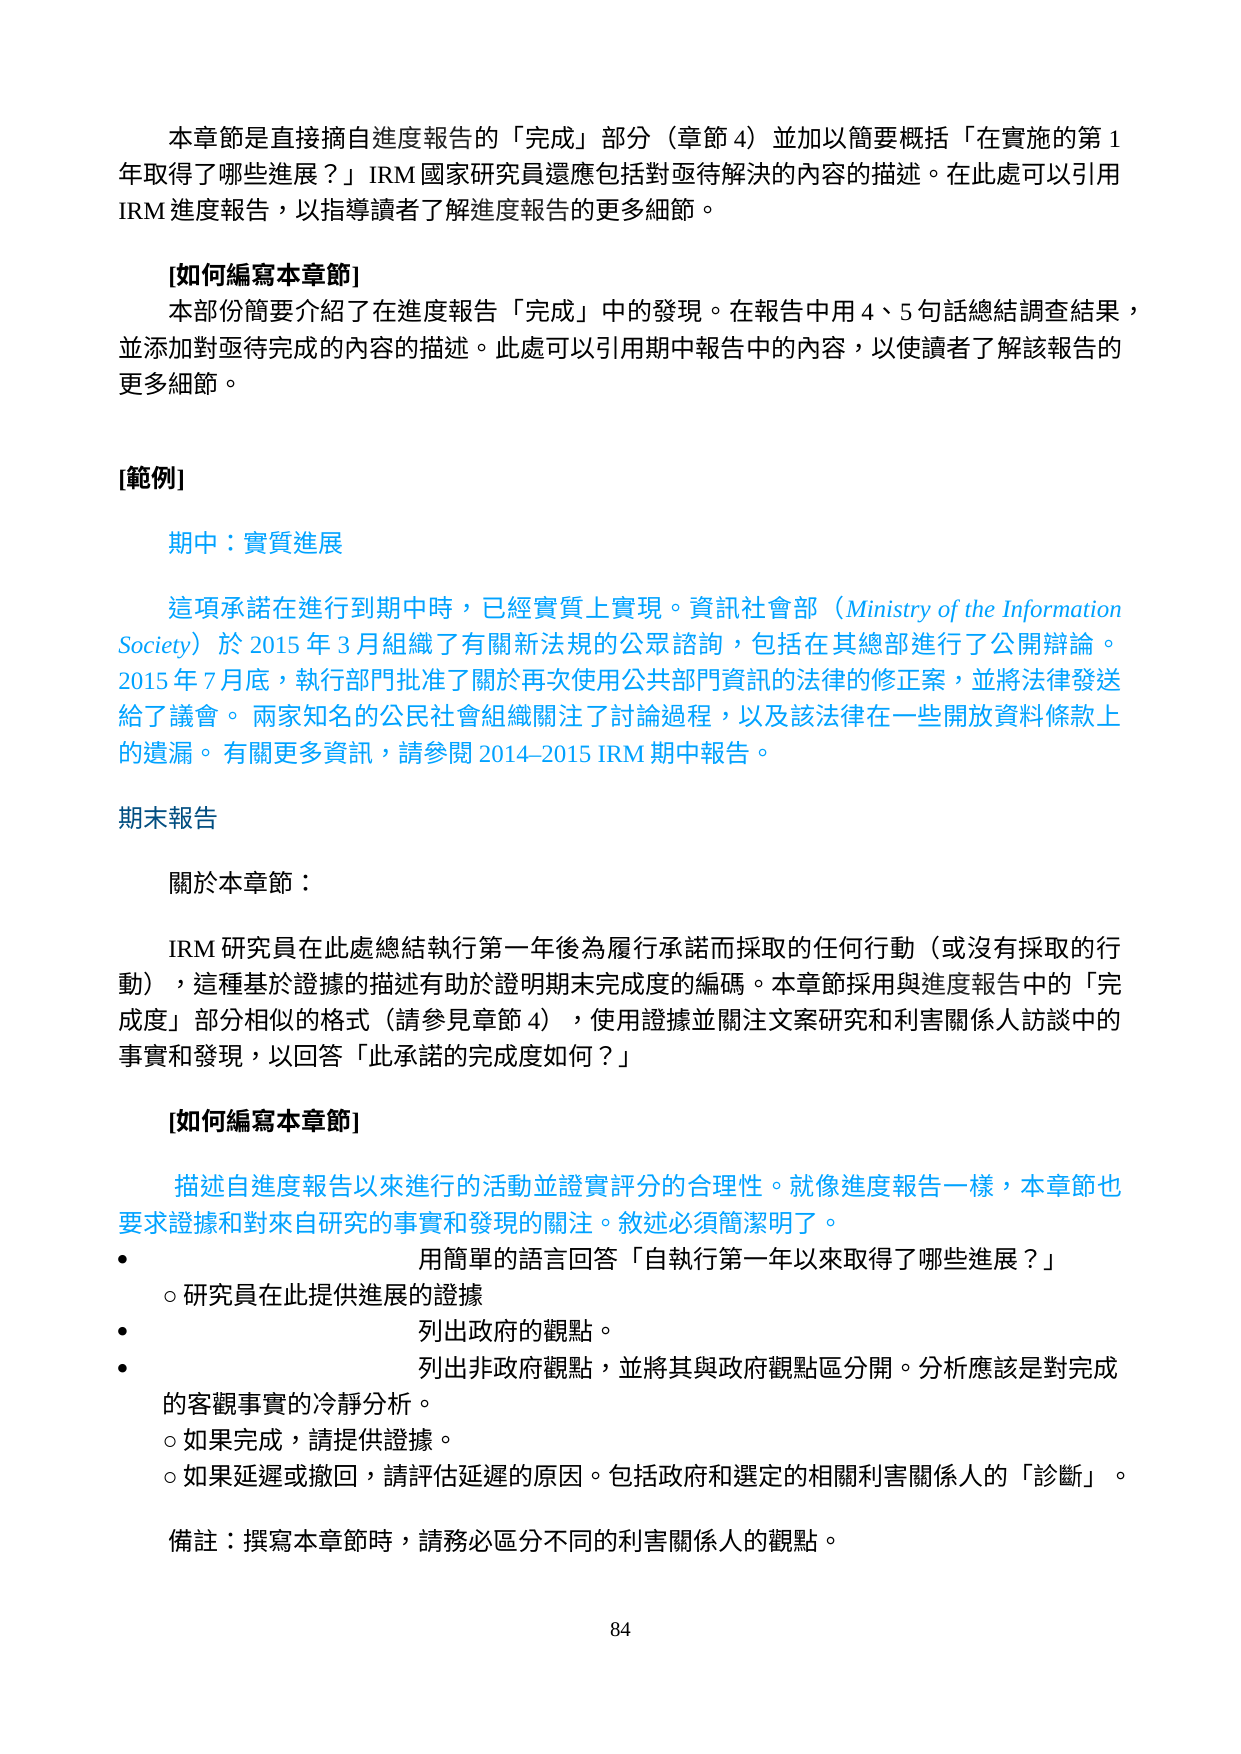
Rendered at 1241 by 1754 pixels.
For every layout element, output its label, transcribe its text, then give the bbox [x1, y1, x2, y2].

list 列出政府的觀點。 [118, 1312, 1122, 1348]
text [如何編寫本章節] [118, 256, 1122, 292]
text 關於本章節： [118, 863, 1122, 899]
text 本部份簡要介紹了在進度報告「完成」中的發現。在報告中用4、5句話總結調查結果，並添加對亟待完成的內容的描述。此處可以引用期中報告中的內容，以使讀者了解該報告的更多細節。 [118, 292, 1122, 401]
text 本章節是直接摘自進度報告的「完成」部分（章節4）並加以簡要概括「在實施的第1年取得了哪些進展？」IRM國家研究員還應包括對亟待解決的內容的描述。在此處可以引用IRM進度報告，以指導讀者了解進度報告的更多細節。 [118, 118, 1122, 227]
text ○ 研究員在此提供進展的證據 [118, 1276, 1122, 1312]
text [如何編寫本章節] [118, 1102, 1122, 1138]
text 描述自進度報告以來進行的活動並證實評分的合理性。就像進度報告一樣，本章節也要求證據和對來自研究的事實和發現的關注。敘述必須簡潔明了。 [118, 1167, 1122, 1239]
list 用簡單的語言回答「自執行第一年以來取得了哪些進展？」 [118, 1239, 1122, 1276]
text 期中：實質進展 [118, 523, 1122, 559]
text IRM研究員在此處總結執行第一年後為履行承諾而採取的任何行動（或沒有採取的行動），這種基於證據的描述有助於證明期末完成度的編碼。本章節採用與進度報告中的「完成度」部分相似的格式（請參見章節4），使用證據並關注文案研究和利害關係人訪談中的事實和發現，以回答「此承諾的完成度如何？」 [118, 928, 1122, 1073]
text 備註：撰寫本章節時，請務必區分不同的利害關係人的觀點。 [118, 1522, 1122, 1558]
list 列出非政府觀點，並將其與政府觀點區分開。分析應該是對完成的客觀事實的冷靜分析。 [118, 1348, 1122, 1421]
text ○ 如果延遲或撤回，請評估延遲的原因。包括政府和選定的相關利害關係人的「診斷」。 [118, 1457, 1122, 1493]
text 期末報告 [118, 798, 1122, 834]
text [範例] [118, 458, 1122, 494]
text 這項承諾在進行到期中時，已經實質上實現。資訊社會部（Ministry of the Information Society）於2015年3月組織了有關新法規的公眾諮詢，包括在其總部進行了公開辯論。 2015年7月底，執行部門批准了關於再次使用公共部門資訊的法律的修正案，並將法律發送給了議會。 兩家知名的公民社會組織關注了討論過程，以及該法律在一些開放資料條款上的遺漏。 有關更多資訊，請參閱2014–2015 IRM期中報告。 [118, 588, 1122, 769]
text ○ 如果完成，請提供證據。 [118, 1421, 1122, 1457]
